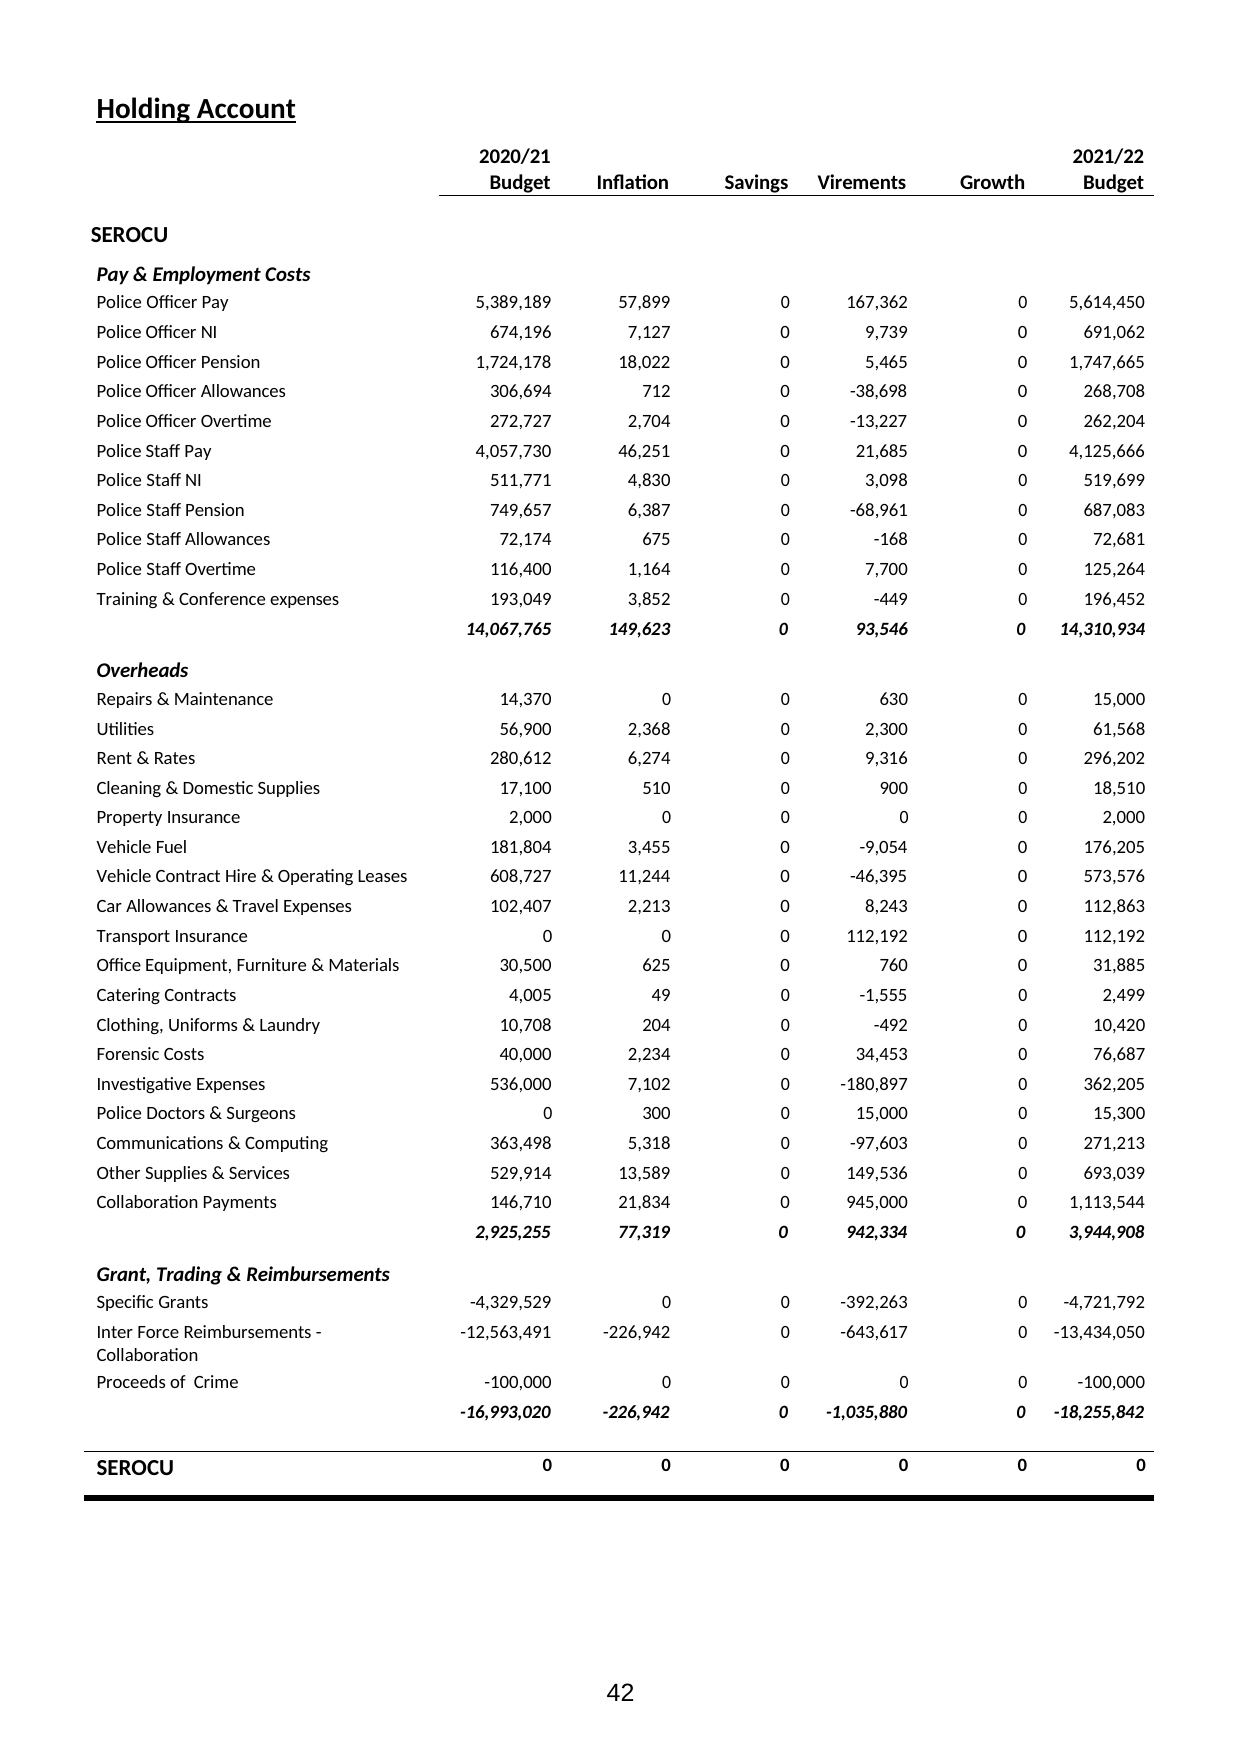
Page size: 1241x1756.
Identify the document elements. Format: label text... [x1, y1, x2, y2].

table_cell 15,300 [1040, 1100, 1154, 1129]
table_cell 0 [439, 1100, 574, 1129]
table_cell 0 [934, 922, 1040, 952]
table_cell 7,102 [574, 1070, 697, 1100]
table_cell Transport Insurance [84, 922, 439, 952]
table_cell [1040, 256, 1154, 290]
table_cell 0 [934, 1011, 1040, 1041]
table_cell Police Officer Allowances [84, 378, 439, 407]
table_cell 56,900 [439, 715, 574, 744]
table_cell Growth [934, 170, 1040, 195]
table_header Holding Account [84, 86, 439, 170]
table_cell [439, 1254, 574, 1290]
table_cell -12,563,491 [439, 1319, 574, 1370]
table_cell 529,914 [439, 1159, 574, 1189]
table_cell [934, 196, 1040, 256]
table_cell Police Staff Overtime [84, 556, 439, 585]
table_cell 5,465 [804, 348, 934, 378]
table_cell 0 [934, 467, 1040, 496]
table_cell 0 [934, 319, 1040, 348]
table_cell 9,739 [804, 319, 934, 348]
table_cell 0 [574, 922, 697, 952]
table_cell Police Officer NI [84, 319, 439, 348]
table_cell [84, 1399, 439, 1451]
table_cell 363,498 [439, 1130, 574, 1159]
table_cell 0 [934, 1100, 1040, 1129]
table_cell 262,204 [1040, 408, 1154, 437]
table_cell 0 [934, 526, 1040, 556]
table_cell 693,039 [1040, 1159, 1154, 1189]
table_cell 306,694 [439, 378, 574, 407]
table_cell 5,389,189 [439, 290, 574, 319]
table_cell 0 [698, 585, 803, 615]
table_cell 760 [804, 952, 934, 982]
table_cell 0 [934, 1070, 1040, 1100]
table_cell 362,205 [1040, 1070, 1154, 1100]
table_header [934, 86, 1040, 170]
table_cell 2,213 [574, 893, 697, 922]
table_cell 49 [574, 982, 697, 1011]
table_cell 15,000 [1040, 687, 1154, 715]
table_cell 0 [698, 1100, 803, 1129]
table_cell [439, 651, 574, 687]
table_cell Budget [439, 170, 574, 195]
table_cell 942,334 [804, 1219, 934, 1254]
table_cell 5,318 [574, 1130, 697, 1159]
table_cell 34,453 [804, 1041, 934, 1070]
table_cell 0 [934, 1041, 1040, 1070]
table_cell 18,510 [1040, 774, 1154, 804]
table_cell -4,721,792 [1040, 1290, 1154, 1319]
table_cell Inflation [574, 170, 697, 195]
table_cell Police Officer Pension [84, 348, 439, 378]
table_cell 0 [934, 437, 1040, 467]
table_cell -68,961 [804, 496, 934, 526]
table_cell 0 [934, 348, 1040, 378]
table_cell [439, 256, 574, 290]
table_cell 6,274 [574, 745, 697, 774]
table_cell 0 [698, 319, 803, 348]
table_cell 0 [698, 378, 803, 407]
table_cell 61,568 [1040, 715, 1154, 744]
table_cell Other Supplies & Services [84, 1159, 439, 1189]
table_cell Specific Grants [84, 1290, 439, 1319]
table_header 2020/21 [439, 86, 574, 170]
table_cell 3,098 [804, 467, 934, 496]
table_cell 0 [934, 834, 1040, 863]
table_cell 271,213 [1040, 1130, 1154, 1159]
table_cell 2,300 [804, 715, 934, 744]
table_cell 14,067,765 [439, 615, 574, 651]
table_cell 0 [698, 496, 803, 526]
table_cell 0 [934, 615, 1040, 651]
table_cell 1,113,544 [1040, 1189, 1154, 1219]
table_cell 112,192 [804, 922, 934, 952]
table_cell 900 [804, 774, 934, 804]
table_cell 15,000 [804, 1100, 934, 1129]
table_cell 4,125,666 [1040, 437, 1154, 467]
table_cell Inter Force Reimbursements - Collaboration [84, 1319, 439, 1370]
table_cell [1040, 1254, 1154, 1290]
table_cell 102,407 [439, 893, 574, 922]
table_cell 10,708 [439, 1011, 574, 1041]
table_cell Collaboration Payments [84, 1189, 439, 1219]
table_cell Budget [1040, 170, 1154, 195]
table_cell 0 [934, 556, 1040, 585]
table_cell [1040, 196, 1154, 256]
table_cell 0 [698, 290, 803, 319]
table_cell Office Equipment, Furniture & Materials [84, 952, 439, 982]
table_cell -38,698 [804, 378, 934, 407]
table_cell 0 [1040, 1452, 1154, 1495]
table_cell -9,054 [804, 834, 934, 863]
table_cell 196,452 [1040, 585, 1154, 615]
table_cell 0 [934, 1370, 1040, 1398]
table_cell 0 [698, 863, 803, 893]
table_cell Car Allowances & Travel Expenses [84, 893, 439, 922]
table_cell 0 [698, 408, 803, 437]
table_cell -226,942 [574, 1399, 697, 1451]
table_cell Communications & Computing [84, 1130, 439, 1159]
table_cell [698, 196, 803, 256]
table_cell 0 [698, 745, 803, 774]
table_cell 536,000 [439, 1070, 574, 1100]
table_cell -16,993,020 [439, 1399, 574, 1451]
table_cell 0 [934, 496, 1040, 526]
table_cell Vehicle Contract Hire & Operating Leases [84, 863, 439, 893]
table_cell 0 [934, 804, 1040, 833]
table_cell 14,370 [439, 687, 574, 715]
table_cell 77,319 [574, 1219, 697, 1254]
table_cell [934, 256, 1040, 290]
table_cell 93,546 [804, 615, 934, 651]
table_cell 0 [698, 1159, 803, 1189]
table_cell 76,687 [1040, 1041, 1154, 1070]
table_cell 18,022 [574, 348, 697, 378]
table_cell 0 [698, 1041, 803, 1070]
table_cell 0 [698, 1319, 803, 1370]
table_cell 9,316 [804, 745, 934, 774]
table_cell [439, 196, 574, 256]
table_cell 0 [439, 922, 574, 952]
table_cell 7,127 [574, 319, 697, 348]
table_cell [934, 1254, 1040, 1290]
table_cell -1,555 [804, 982, 934, 1011]
table_cell 712 [574, 378, 697, 407]
table_cell 0 [934, 893, 1040, 922]
table_cell -97,603 [804, 1130, 934, 1159]
table_cell 0 [574, 1452, 697, 1495]
table_cell 204 [574, 1011, 697, 1041]
table_cell Proceeds of Crime [84, 1370, 439, 1398]
table_cell -100,000 [1040, 1370, 1154, 1398]
table_cell 0 [698, 687, 803, 715]
table_cell Virements [804, 170, 934, 195]
table_cell 675 [574, 526, 697, 556]
table_cell 2,925,255 [439, 1219, 574, 1254]
table_cell Vehicle Fuel [84, 834, 439, 863]
table_cell 0 [698, 1370, 803, 1398]
table_cell 0 [698, 1290, 803, 1319]
table_cell [804, 256, 934, 290]
table_cell 0 [439, 1452, 574, 1495]
table_cell 625 [574, 952, 697, 982]
table_cell 31,885 [1040, 952, 1154, 982]
table_cell 0 [934, 952, 1040, 982]
table_cell 0 [934, 715, 1040, 744]
table_cell Grant, Trading & Reimbursements [84, 1254, 439, 1290]
table_cell 0 [698, 1189, 803, 1219]
table_cell [698, 651, 803, 687]
table_cell -180,897 [804, 1070, 934, 1100]
table_cell 3,944,908 [1040, 1219, 1154, 1254]
table_cell 1,724,178 [439, 348, 574, 378]
table_cell 0 [698, 922, 803, 952]
table_cell 272,727 [439, 408, 574, 437]
table_cell 0 [574, 1370, 697, 1398]
table_cell 2,704 [574, 408, 697, 437]
table_cell 193,049 [439, 585, 574, 615]
table_cell 296,202 [1040, 745, 1154, 774]
table_cell 0 [698, 952, 803, 982]
table_cell 0 [698, 1011, 803, 1041]
table_cell 0 [934, 290, 1040, 319]
table_cell Training & Conference expenses [84, 585, 439, 615]
table_cell 0 [698, 1452, 803, 1495]
table_cell Repairs & Maintenance [84, 687, 439, 715]
table_cell 0 [934, 1290, 1040, 1319]
table_cell Police Staff Pay [84, 437, 439, 467]
table_cell 0 [698, 1399, 803, 1451]
table_cell 116,400 [439, 556, 574, 585]
table_cell 30,500 [439, 952, 574, 982]
table_cell 0 [698, 1070, 803, 1100]
table_cell Police Doctors & Surgeons [84, 1100, 439, 1129]
table_cell [574, 256, 697, 290]
table_cell 112,192 [1040, 922, 1154, 952]
table_cell 0 [698, 1219, 803, 1254]
table_cell 0 [698, 834, 803, 863]
table_cell 1,164 [574, 556, 697, 585]
table_cell 72,174 [439, 526, 574, 556]
table_cell 511,771 [439, 467, 574, 496]
table_cell 300 [574, 1100, 697, 1129]
table_cell 0 [698, 348, 803, 378]
table_cell 630 [804, 687, 934, 715]
table_cell 14,310,934 [1040, 615, 1154, 651]
table_cell -643,617 [804, 1319, 934, 1370]
table_cell 5,614,450 [1040, 290, 1154, 319]
table_header [804, 86, 934, 170]
table_cell 0 [698, 804, 803, 833]
table_cell 167,362 [804, 290, 934, 319]
table_cell 21,685 [804, 437, 934, 467]
table_cell -168 [804, 526, 934, 556]
table_cell 0 [698, 437, 803, 467]
table_cell 0 [934, 1219, 1040, 1254]
table_cell 0 [804, 1370, 934, 1398]
table_cell 8,243 [804, 893, 934, 922]
table_cell Property Insurance [84, 804, 439, 833]
table_cell 0 [804, 804, 934, 833]
table_cell 0 [934, 1130, 1040, 1159]
table_cell Savings [698, 170, 803, 195]
table_cell 10,420 [1040, 1011, 1154, 1041]
table_cell 0 [698, 467, 803, 496]
table_cell [84, 170, 439, 195]
table_cell -46,395 [804, 863, 934, 893]
table_cell 6,387 [574, 496, 697, 526]
table_cell 17,100 [439, 774, 574, 804]
table_cell Overheads [84, 651, 439, 687]
table_cell Clothing, Uniforms & Laundry [84, 1011, 439, 1041]
table_cell 11,244 [574, 863, 697, 893]
table_cell -100,000 [439, 1370, 574, 1398]
table_cell 4,005 [439, 982, 574, 1011]
table_cell 2,000 [439, 804, 574, 833]
table_cell 176,205 [1040, 834, 1154, 863]
table_cell 0 [934, 378, 1040, 407]
table_cell 13,589 [574, 1159, 697, 1189]
table_cell 0 [934, 774, 1040, 804]
table_cell 2,368 [574, 715, 697, 744]
table_cell -226,942 [574, 1319, 697, 1370]
table_cell [934, 651, 1040, 687]
table_cell 0 [698, 1130, 803, 1159]
table_cell 4,057,730 [439, 437, 574, 467]
table_cell [574, 1254, 697, 1290]
table_cell 21,834 [574, 1189, 697, 1219]
table_cell SEROCU [84, 195, 439, 256]
table_cell Pay & Employment Costs [84, 256, 439, 290]
table_cell [574, 651, 697, 687]
table_cell 0 [574, 687, 697, 715]
table_cell Cleaning & Domestic Supplies [84, 774, 439, 804]
table_header 2021/22 [1040, 86, 1154, 170]
table_cell [698, 1254, 803, 1290]
table_cell 0 [934, 408, 1040, 437]
table_cell [84, 615, 439, 651]
table_cell Rent & Rates [84, 745, 439, 774]
table_cell 0 [934, 585, 1040, 615]
table_cell -1,035,880 [804, 1399, 934, 1451]
table_cell 0 [698, 615, 803, 651]
table_cell -13,227 [804, 408, 934, 437]
table_cell 72,681 [1040, 526, 1154, 556]
table_cell 181,804 [439, 834, 574, 863]
table_cell 0 [934, 687, 1040, 715]
table_cell 0 [574, 804, 697, 833]
table_cell 0 [698, 715, 803, 744]
table_cell 510 [574, 774, 697, 804]
table_cell [1040, 651, 1154, 687]
table_cell 46,251 [574, 437, 697, 467]
table_cell 0 [934, 1399, 1040, 1451]
table_cell SEROCU [84, 1452, 439, 1495]
table_cell Forensic Costs [84, 1041, 439, 1070]
table_cell -13,434,050 [1040, 1319, 1154, 1370]
table_cell 0 [804, 1452, 934, 1495]
table_cell 40,000 [439, 1041, 574, 1070]
table_header [574, 86, 697, 170]
table_cell 687,083 [1040, 496, 1154, 526]
table_cell Police Officer Pay [84, 290, 439, 319]
table_header [698, 86, 803, 170]
table_cell Police Staff NI [84, 467, 439, 496]
table_cell 149,623 [574, 615, 697, 651]
table_cell Catering Contracts [84, 982, 439, 1011]
table_cell 691,062 [1040, 319, 1154, 348]
table_cell 0 [934, 982, 1040, 1011]
table_cell 0 [698, 526, 803, 556]
table_cell 0 [934, 745, 1040, 774]
table_cell 573,576 [1040, 863, 1154, 893]
table_cell 0 [698, 893, 803, 922]
table_cell -449 [804, 585, 934, 615]
table_cell 2,234 [574, 1041, 697, 1070]
table_cell -18,255,842 [1040, 1399, 1154, 1451]
table_cell 519,699 [1040, 467, 1154, 496]
table_cell 0 [698, 556, 803, 585]
table_cell Utilities [84, 715, 439, 744]
table_cell -4,329,529 [439, 1290, 574, 1319]
table_cell 4,830 [574, 467, 697, 496]
table_cell 0 [698, 774, 803, 804]
table_cell 57,899 [574, 290, 697, 319]
table_cell [804, 651, 934, 687]
table_cell 3,852 [574, 585, 697, 615]
table_cell 0 [934, 1452, 1040, 1495]
table_cell 0 [934, 1159, 1040, 1189]
table_cell [804, 196, 934, 256]
table_cell Police Staff Pension [84, 496, 439, 526]
table_cell [804, 1254, 934, 1290]
table_cell [574, 196, 697, 256]
table_cell -392,263 [804, 1290, 934, 1319]
table_cell 749,657 [439, 496, 574, 526]
table_cell 0 [934, 863, 1040, 893]
table_cell Police Officer Overtime [84, 408, 439, 437]
table_cell 149,536 [804, 1159, 934, 1189]
table_cell 608,727 [439, 863, 574, 893]
table_cell -492 [804, 1011, 934, 1041]
table_cell 0 [698, 982, 803, 1011]
table_cell [84, 1219, 439, 1254]
table_cell 3,455 [574, 834, 697, 863]
table_cell [698, 256, 803, 290]
table_cell 146,710 [439, 1189, 574, 1219]
table_cell 674,196 [439, 319, 574, 348]
table_cell 7,700 [804, 556, 934, 585]
table_cell 280,612 [439, 745, 574, 774]
table_cell 112,863 [1040, 893, 1154, 922]
table_cell 268,708 [1040, 378, 1154, 407]
table_cell 2,499 [1040, 982, 1154, 1011]
table_cell 0 [574, 1290, 697, 1319]
table_cell 0 [934, 1189, 1040, 1219]
table_cell 945,000 [804, 1189, 934, 1219]
table_cell Investigative Expenses [84, 1070, 439, 1100]
table_cell 2,000 [1040, 804, 1154, 833]
table_cell 125,264 [1040, 556, 1154, 585]
table_cell 1,747,665 [1040, 348, 1154, 378]
table_cell Police Staff Allowances [84, 526, 439, 556]
table_cell 0 [934, 1319, 1040, 1370]
